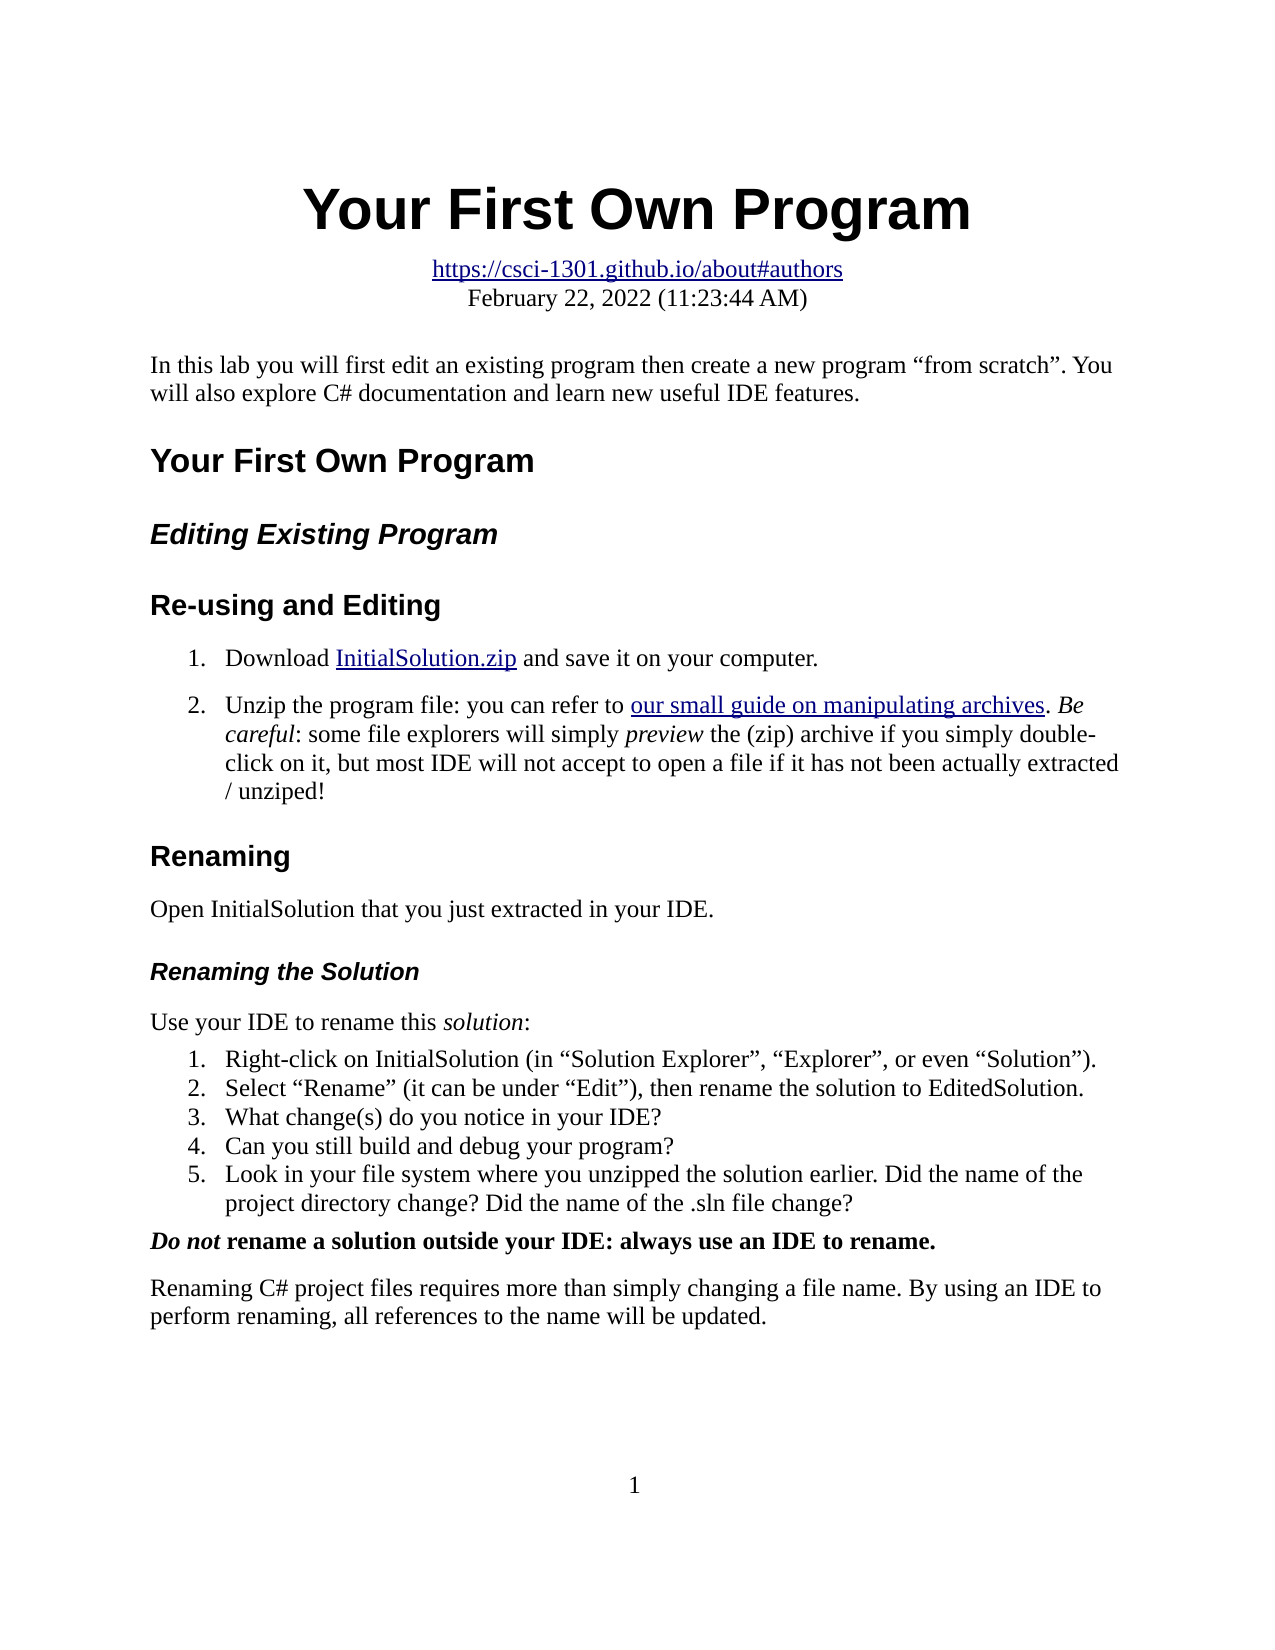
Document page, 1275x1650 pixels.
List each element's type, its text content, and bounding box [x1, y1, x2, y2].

text https://csci-1301.github.io/about#authors [150, 254, 1125, 283]
text Open InitialSolution that you just extracted in your IDE. [150, 894, 1125, 923]
list Unzip the program file: you can refer to our small guide on manipulating archives. Be careful: some file explorers will simply preview the (zip) archive if you simply double-click on it, but most IDE will not accept to open a file if it has not been actually extracted / unziped! [187, 690, 1125, 805]
text Do not rename a solution outside your IDE: always use an IDE to rename. [150, 1226, 1125, 1255]
list What change(s) do you notice in your IDE? [187, 1102, 1125, 1131]
text Renaming C# project files requires more than simply changing a file name. By using an IDE to perform renaming, all references to the name will be updated. [150, 1273, 1125, 1330]
text Use your IDE to rename this solution: [150, 1007, 1125, 1036]
list Download InitialSolution.zip and save it on your computer. [187, 643, 1125, 672]
subtitle Renaming [150, 839, 1125, 873]
subtitle Renaming the Solution [150, 957, 1125, 985]
subtitle Your First Own Program [150, 441, 1125, 480]
text In this lab you will first edit an existing program then create a new program “from scratch”. You will also explore C# documentation and learn new useful IDE features. [150, 350, 1125, 407]
list Look in your file system where you unzipped the solution earlier. Did the name of the project directory change? Did the name of the .sln file change? [187, 1159, 1125, 1217]
subtitle Editing Existing Program [150, 517, 1125, 551]
subtitle Re-using and Editing [150, 588, 1125, 622]
list Right-click on InitialSolution (in “Solution Explorer”, “Explorer”, or even “Solution”). [187, 1044, 1125, 1073]
text February 22, 2022 (11:23:44 AM) [150, 283, 1125, 312]
title Your First Own Program [150, 175, 1125, 242]
list Can you still build and debug your program? [187, 1131, 1125, 1159]
list Select “Rename” (it can be under “Edit”), then rename the solution to EditedSolution. [187, 1073, 1125, 1102]
